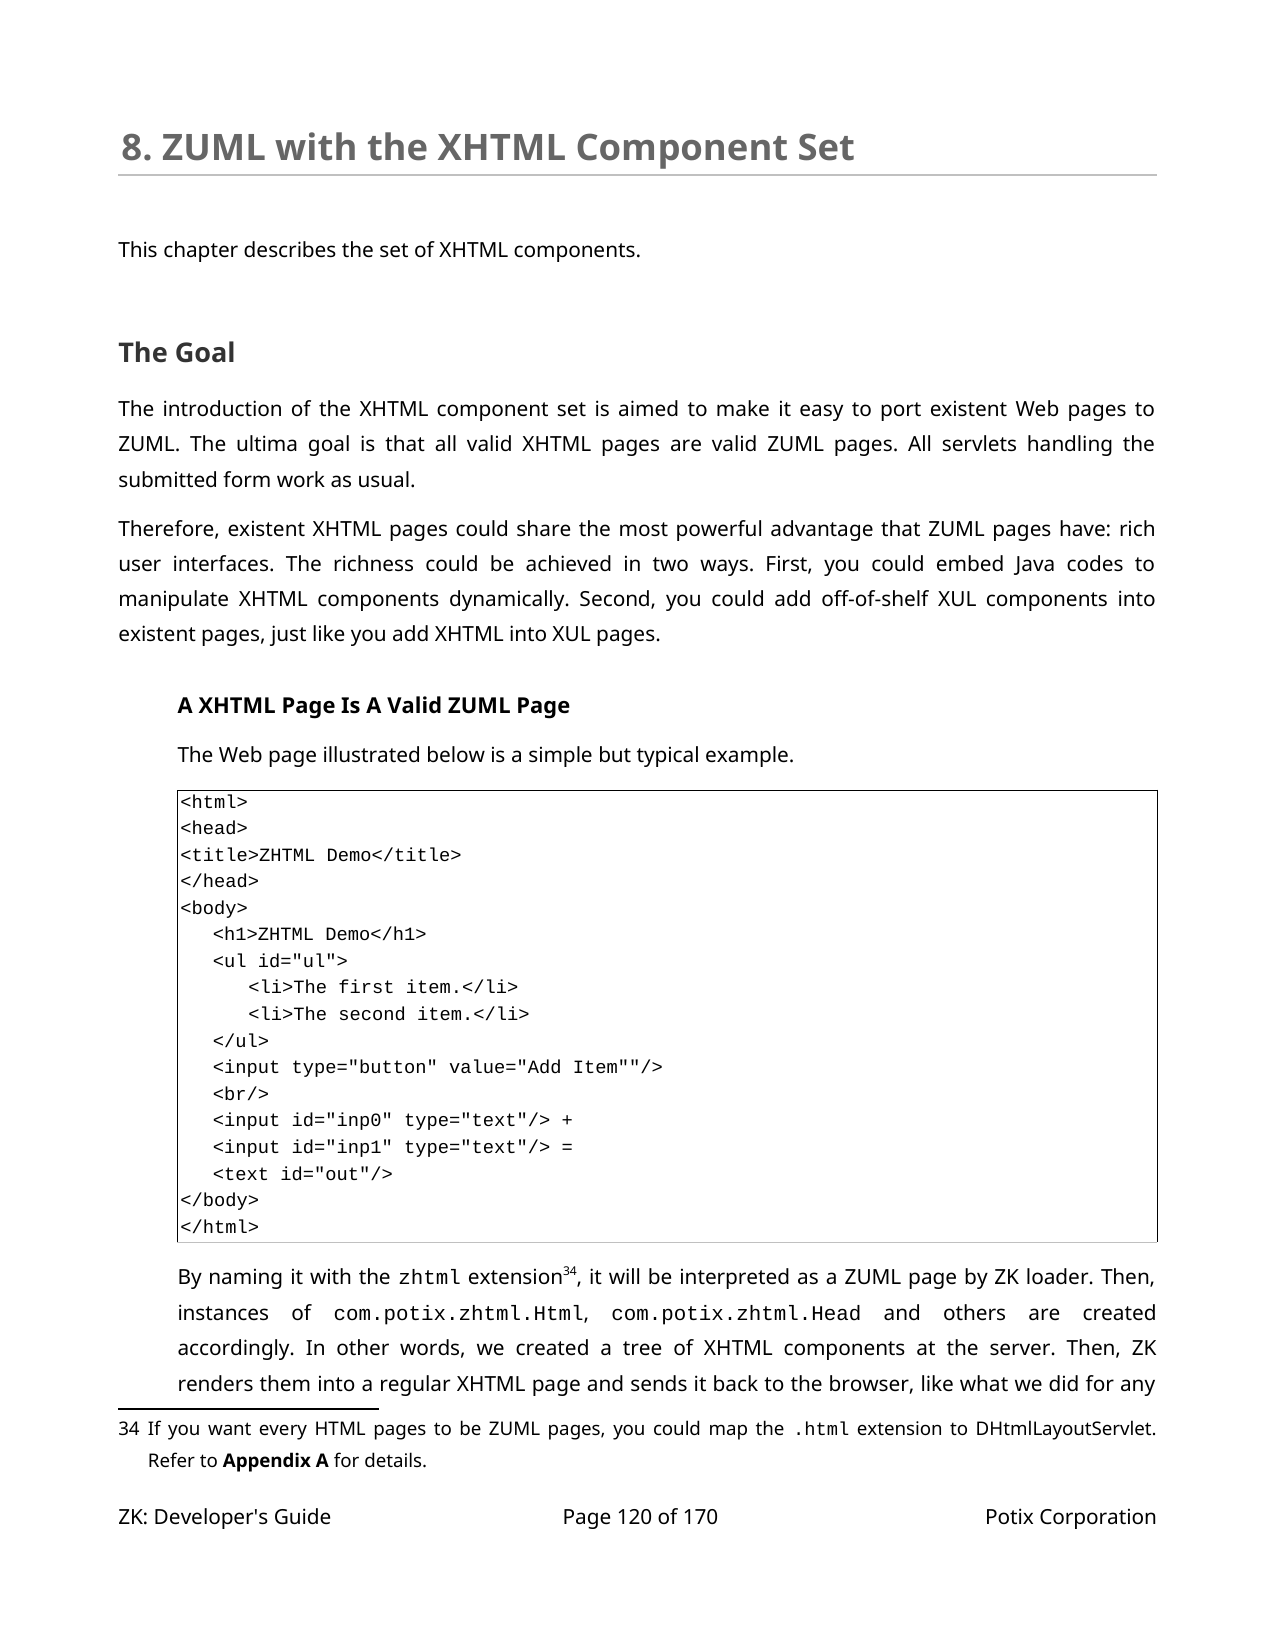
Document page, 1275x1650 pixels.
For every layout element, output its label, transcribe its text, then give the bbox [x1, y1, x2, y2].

subtitle 8. ZUML with the XHTML Component Set [118, 118, 1157, 174]
subtitle A XHTML Page Is A Valid ZUML Page [177, 690, 1157, 720]
text The Web page illustrated below is a simple but typical example. [177, 741, 1157, 769]
text <html> <head> <title>ZHTML Demo</title> </head> <body> <h1>ZHTML Demo</h1> <ul id="ul"> <li>The first item.</li> <li>The second item.</li> </ul> <input type="button" value="Add Item""/> <br/> <input id="inp0" type="text"/> + <input id="inp1" type="text"/> = <text id="out"/> </body> </html> [178, 791, 1157, 1242]
text Therefore, existent XHTML pages could share the most powerful advantage that ZUML pages have: rich user interfaces. The richness could be achieved in two ways. First, you could embed Java codes to manipulate XHTML components dynamically. Second, you could add off-of-shelf XUL components into existent pages, just like you add XHTML into XUL pages. [118, 514, 1157, 647]
text This chapter describes the set of XHTML components. [118, 235, 1157, 263]
text The introduction of the XHTML component set is aimed to make it easy to port existent Web pages to ZUML. The ultima goal is that all valid XHTML pages are valid ZUML pages. All servlets handling the submitted form work as usual. [118, 394, 1157, 493]
text By naming it with the zhtml extension, it will be interpreted as a ZUML page by ZK loader. Then, instances of com.potix.zhtml.Html, com.potix.zhtml.Head and others are created accordingly. In other words, we created a tree of XHTML components at the server. Then, ZK renders them into a regular XHTML page and sends it back to the browser, like what we did for any [177, 1262, 1157, 1397]
text If you want every HTML pages to be ZUML pages, you could map the .html extension to DHtmlLayoutServlet. Refer to Appendix A for details. [118, 1415, 1157, 1473]
subtitle The Goal [118, 334, 1157, 371]
